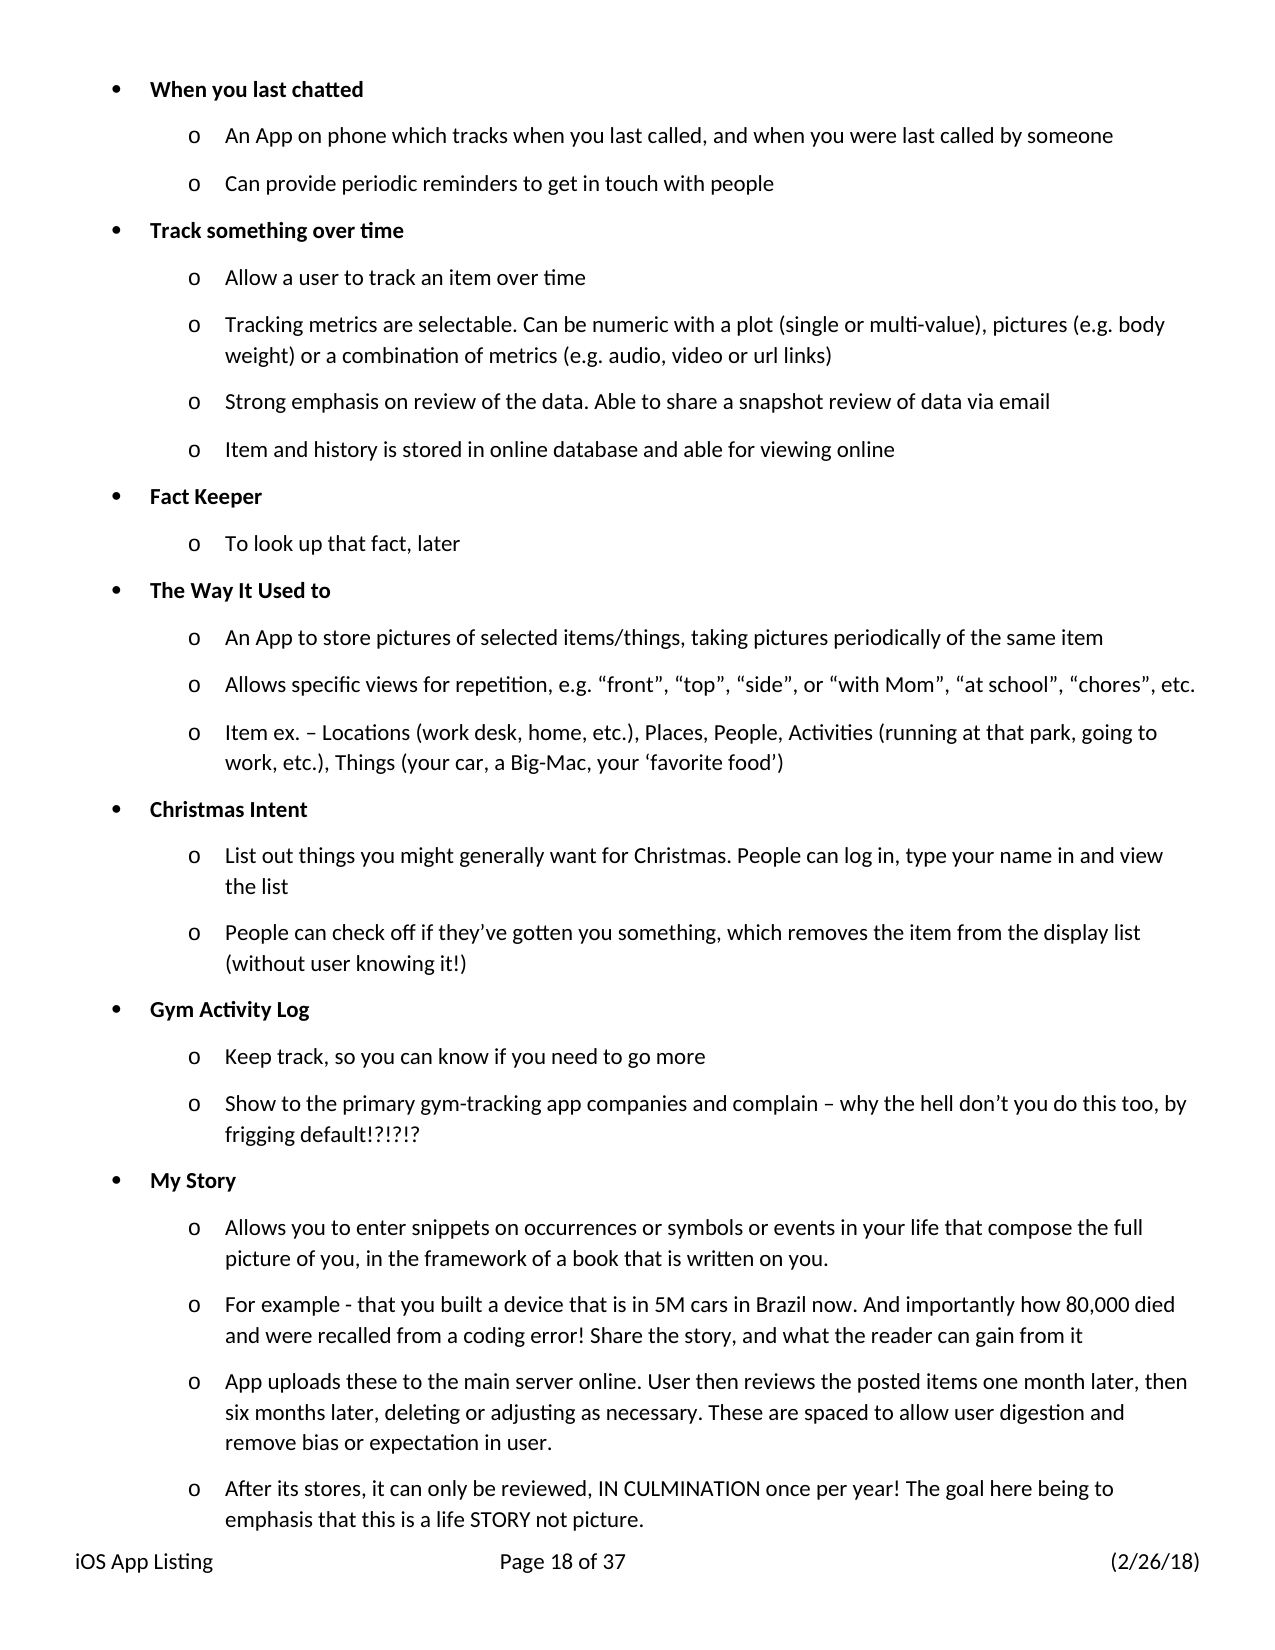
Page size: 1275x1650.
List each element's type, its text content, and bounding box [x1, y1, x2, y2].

list Item ex. – Locations (work desk, home, etc.), Places, People, Activities (running at that park, going to work, etc.), Things (your car, a Big-Mac, your ‘favorite food’) [187, 718, 1200, 776]
list Gym Activity Log [112, 996, 1200, 1023]
list Strong emphasis on review of the data. Able to share a snapshot review of data via email [187, 387, 1200, 417]
list Christmas Intent [112, 795, 1200, 823]
list Allows specific views for repetition, e.g. “front”, “top”, “side”, or “with Mom”, “at school”, “chores”, etc. [187, 670, 1200, 699]
list The Way It Used to [112, 576, 1200, 604]
list When you last chatted [112, 75, 1200, 103]
list My Story [112, 1167, 1200, 1194]
list People can check off if they’ve gotten you something, which removes the item from the display list (without user knowing it!) [187, 918, 1200, 977]
list Allows you to enter snippets on occurrences or symbols or events in your life that compose the full picture of you, in the framework of a book that is written on you. [187, 1213, 1200, 1272]
list Can provide periodic reminders to get in touch with people [187, 169, 1200, 198]
list Tracking metrics are selectable. Can be numeric with a plot (single or multi-value), pictures (e.g. body weight) or a combination of metrics (e.g. audio, video or url links) [187, 310, 1200, 369]
list An App on phone which tracks when you last called, and when you were last called by someone [187, 121, 1200, 151]
list An App to store pictures of selected items/things, taking pictures periodically of the same item [187, 623, 1200, 652]
list Keep track, so you can know if you need to go more [187, 1042, 1200, 1071]
list Fact Keeper [112, 482, 1200, 510]
list For example - that you built a device that is in 5M cars in Brazil now. And importantly how 80,000 died and were recalled from a coding error! Share the story, and what the reader can gain from it [187, 1290, 1200, 1349]
list After its stores, it can only be reviewed, IN CULMINATION once per year! The goal here being to emphasis that this is a life STORY not picture. [187, 1474, 1200, 1533]
list To look up that fact, later [187, 529, 1200, 558]
list List out things you might generally want for Christmas. People can log in, type your name in and view the list [187, 841, 1200, 900]
list App uploads these to the main server online. User then reviews the posted items one month later, then six months later, deleting or adjusting as necessary. These are spaced to allow user digestion and remove bias or expectation in user. [187, 1367, 1200, 1456]
list Allow a user to track an item over time [187, 263, 1200, 292]
list Track something over time [112, 216, 1200, 244]
list Show to the primary gym-tracking app companies and complain – why the hell don’t you do this too, by frigging default!?!?!? [187, 1089, 1200, 1148]
list Item and history is stored in online database and able for viewing online [187, 435, 1200, 464]
